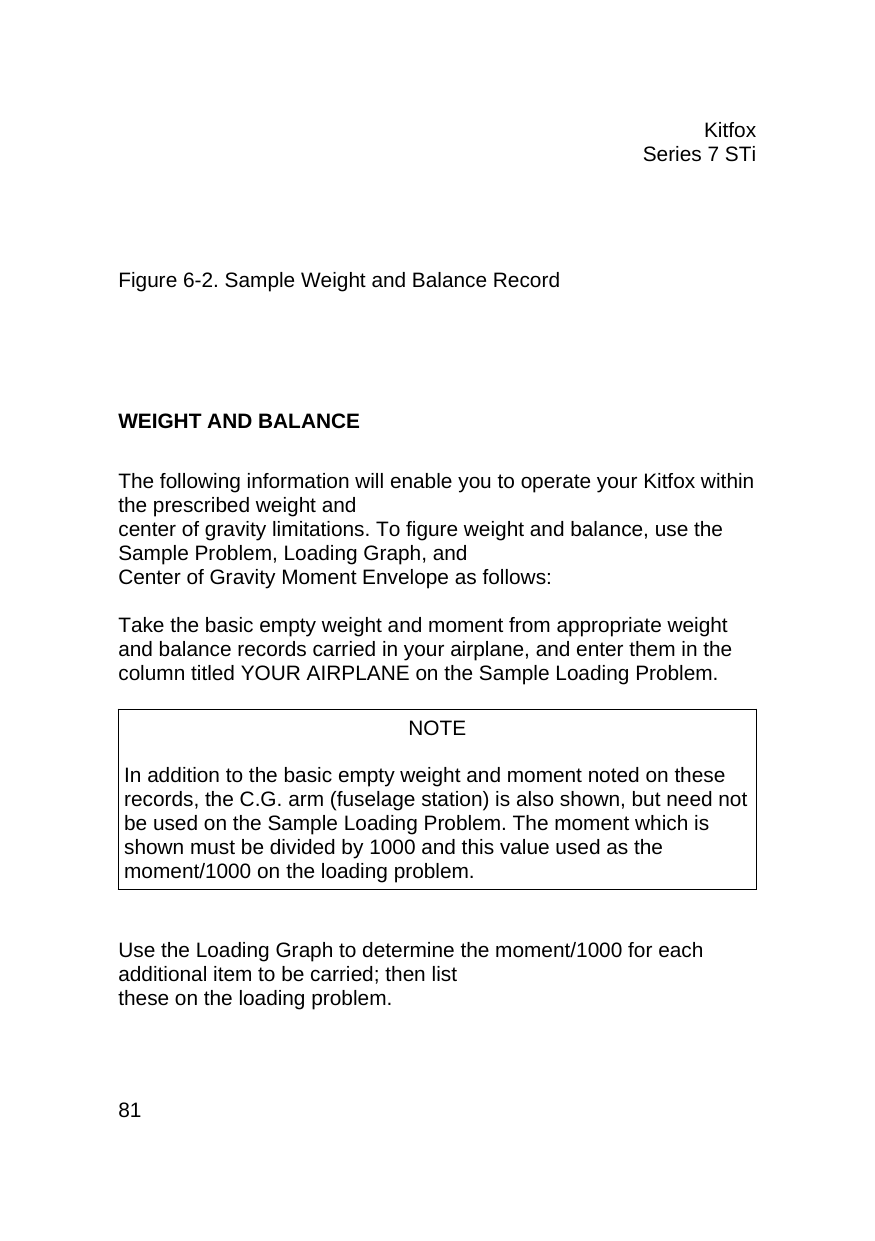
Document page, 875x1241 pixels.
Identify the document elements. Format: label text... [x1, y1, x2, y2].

subtitle WEIGHT AND BALANCE [118, 408, 756, 432]
text center of gravity limitations. To figure weight and balance, use the Sample Problem, Loading Graph, and [118, 517, 756, 565]
text Center of Gravity Moment Envelope as follows: [118, 565, 756, 589]
text Take the basic empty weight and moment from appropriate weight and balance records carried in your airplane, and enter them in the column titled YOUR AIRPLANE on the Sample Loading Problem. [118, 613, 756, 684]
text The following information will enable you to operate your Kitfox within the prescribed weight and [118, 469, 756, 517]
text these on the loading problem. [118, 986, 756, 1009]
text Figure 6-2. Sample Weight and Balance Record [118, 268, 756, 292]
text Use the Loading Graph to determine the moment/1000 for each additional item to be carried; then list [118, 938, 756, 986]
table_header NOTE In addition to the basic empty weight and moment noted on these records, the C.G. arm (fuselage station) is also shown, but need not be used on the Sample Loading Problem. The moment which is shown must be divided by 1000 and this value used as the moment/1000 on the loading problem. [119, 710, 756, 889]
